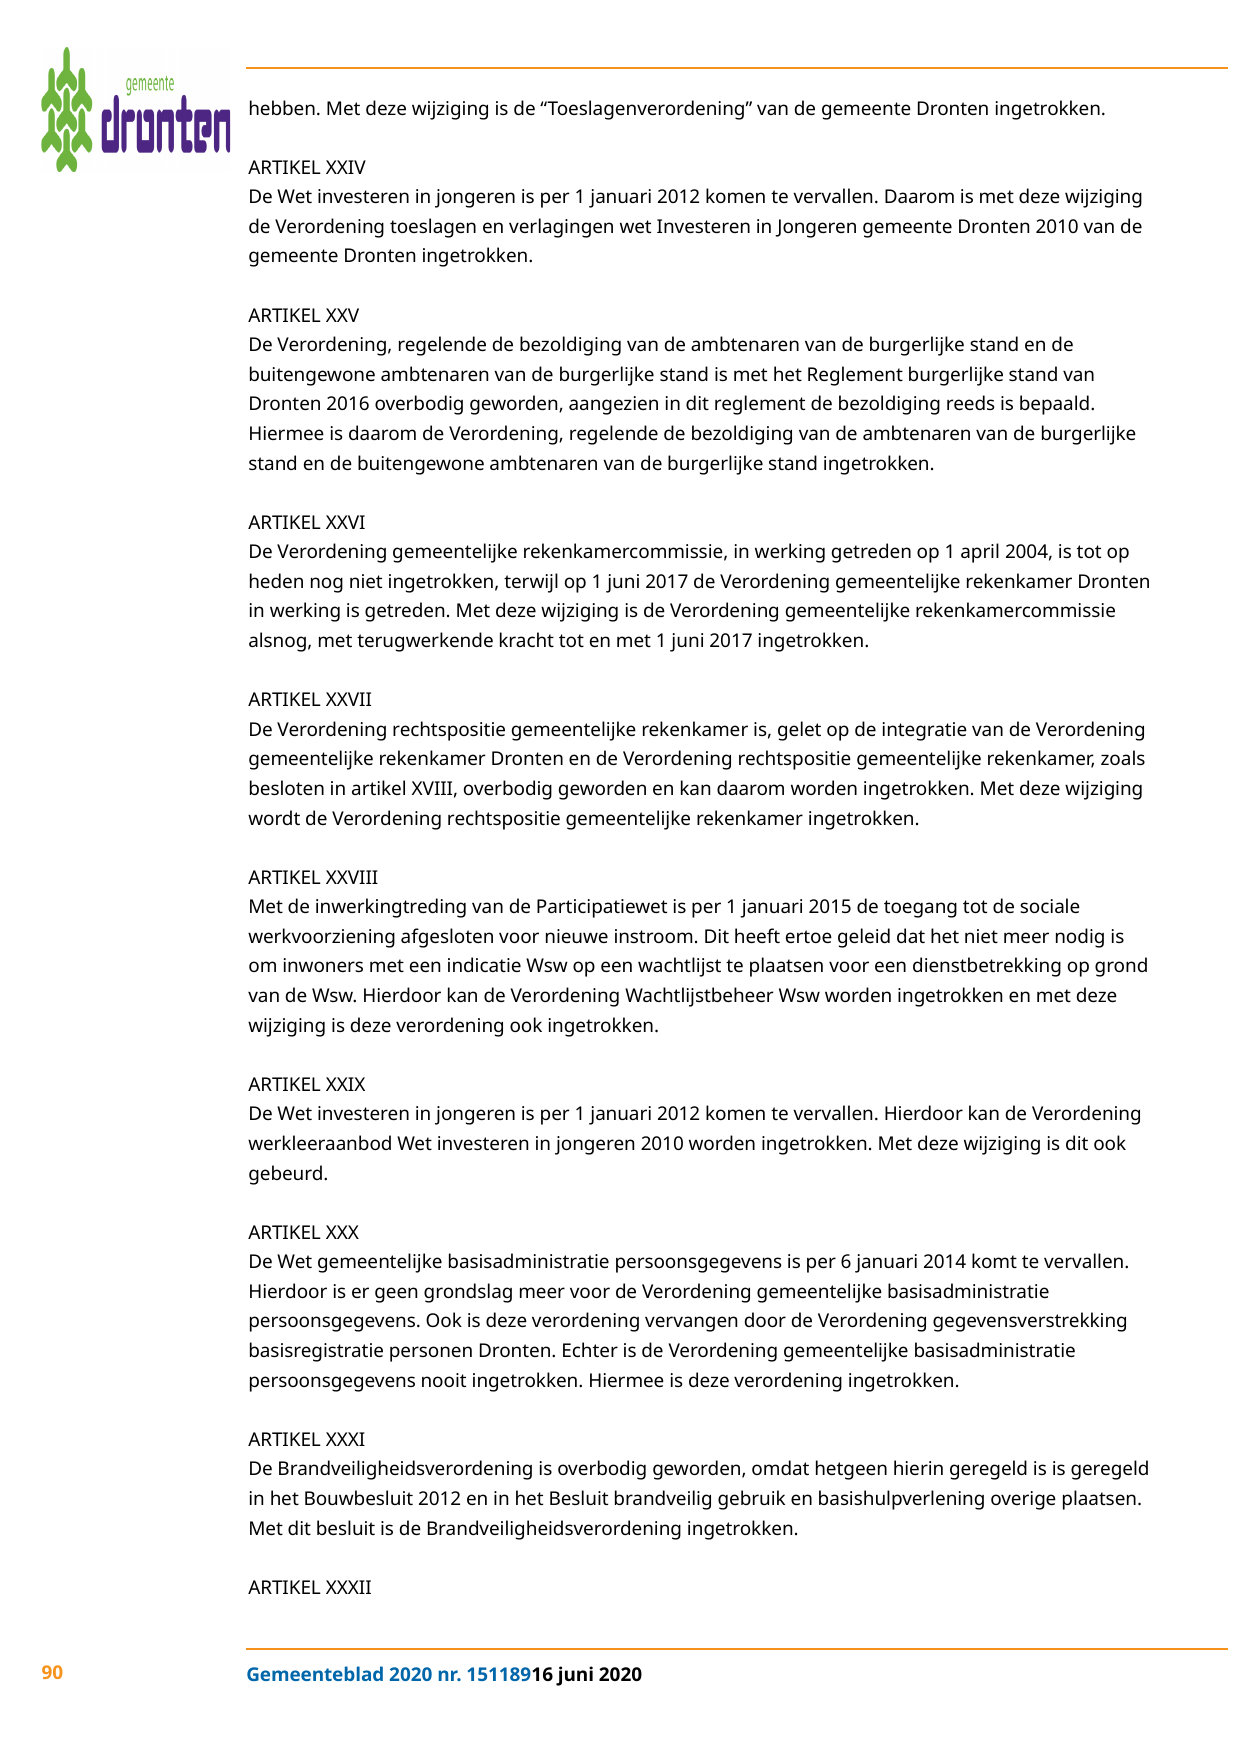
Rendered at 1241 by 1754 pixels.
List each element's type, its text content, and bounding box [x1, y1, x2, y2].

text De Verordening rechtspositie gemeentelijke rekenkamer is, gelet op de integratie van de Verordening gemeentelijke rekenkamer Dronten en de Verordening rechtspositie gemeentelijke rekenkamer, zoals besloten in artikel XVIII, overbodig geworden en kan daarom worden ingetrokken. Met deze wijziging wordt de Verordening rechtspositie gemeentelijke rekenkamer ingetrokken. [248, 716, 1152, 831]
text Met de inwerkingtreding van de Participatiewet is per 1 januari 2015 de toegang tot de sociale werkvoorziening afgesloten voor nieuwe instroom. Dit heeft ertoe geleid dat het niet meer nodig is om inwoners met een indicatie Wsw op een wachtlijst te plaatsen voor een dienstbetrekking op grond van de Wsw. Hierdoor kan de Verordening Wachtlijstbeheer Wsw worden ingetrokken en met deze wijziging is deze verordening ook ingetrokken. [248, 893, 1152, 1038]
text ARTIKEL XXVI [248, 509, 1152, 535]
text ARTIKEL XXX [248, 1219, 1152, 1245]
text ARTIKEL XXV [248, 302, 1152, 328]
text De Verordening, regelende de bezoldiging van de ambtenaren van de burgerlijke stand en de buitengewone ambtenaren van de burgerlijke stand is met het Reglement burgerlijke stand van Dronten 2016 overbodig geworden, aangezien in dit reglement de bezoldiging reeds is bepaald. Hiermee is daarom de Verordening, regelende de bezoldiging van de ambtenaren van de burgerlijke stand en de buitengewone ambtenaren van de burgerlijke stand ingetrokken. [248, 331, 1152, 476]
text De Wet investeren in jongeren is per 1 januari 2012 komen te vervallen. Daarom is met deze wijziging de Verordening toeslagen en verlagingen wet Investeren in Jongeren gemeente Dronten 2010 van de gemeente Dronten ingetrokken. [248, 183, 1152, 268]
picture [41, 47, 231, 172]
text De Brandveiligheidsverordening is overbodig geworden, omdat hetgeen hierin geregeld is is geregeld in het Bouwbesluit 2012 en in het Besluit brandveilig gebruik en basishulpverlening overige plaatsen. Met dit besluit is de Brandveiligheidsverordening ingetrokken. [248, 1456, 1152, 1541]
text ARTIKEL XXXI [248, 1426, 1152, 1452]
text ARTIKEL XXIX [248, 1071, 1152, 1097]
text De Wet gemeentelijke basisadministratie persoonsgegevens is per 6 januari 2014 komt te vervallen. Hierdoor is er geen grondslag meer voor de Verordening gemeentelijke basisadministratie persoonsgegevens. Ook is deze verordening vervangen door de Verordening gegevensverstrekking basisregistratie personen Dronten. Echter is de Verordening gemeentelijke basisadministratie persoonsgegevens nooit ingetrokken. Hiermee is deze verordening ingetrokken. [248, 1248, 1152, 1393]
text hebben. Met deze wijziging is de “Toeslagenverordening” van de gemeente Dronten ingetrokken. [248, 95, 1152, 121]
text ARTIKEL XXVIII [248, 864, 1152, 890]
text ARTIKEL XXVII [248, 686, 1152, 712]
text ARTIKEL XXXII [248, 1574, 1152, 1600]
text De Wet investeren in jongeren is per 1 januari 2012 komen te vervallen. Hierdoor kan de Verordening werkleeraanbod Wet investeren in jongeren 2010 worden ingetrokken. Met deze wijziging is dit ook gebeurd. [248, 1101, 1152, 1186]
text De Verordening gemeentelijke rekenkamercommissie, in werking getreden op 1 april 2004, is tot op heden nog niet ingetrokken, terwijl op 1 juni 2017 de Verordening gemeentelijke rekenkamer Dronten in werking is getreden. Met deze wijziging is de Verordening gemeentelijke rekenkamercommissie alsnog, met terugwerkende kracht tot en met 1 juni 2017 ingetrokken. [248, 538, 1152, 653]
text ARTIKEL XXIV [248, 154, 1152, 180]
